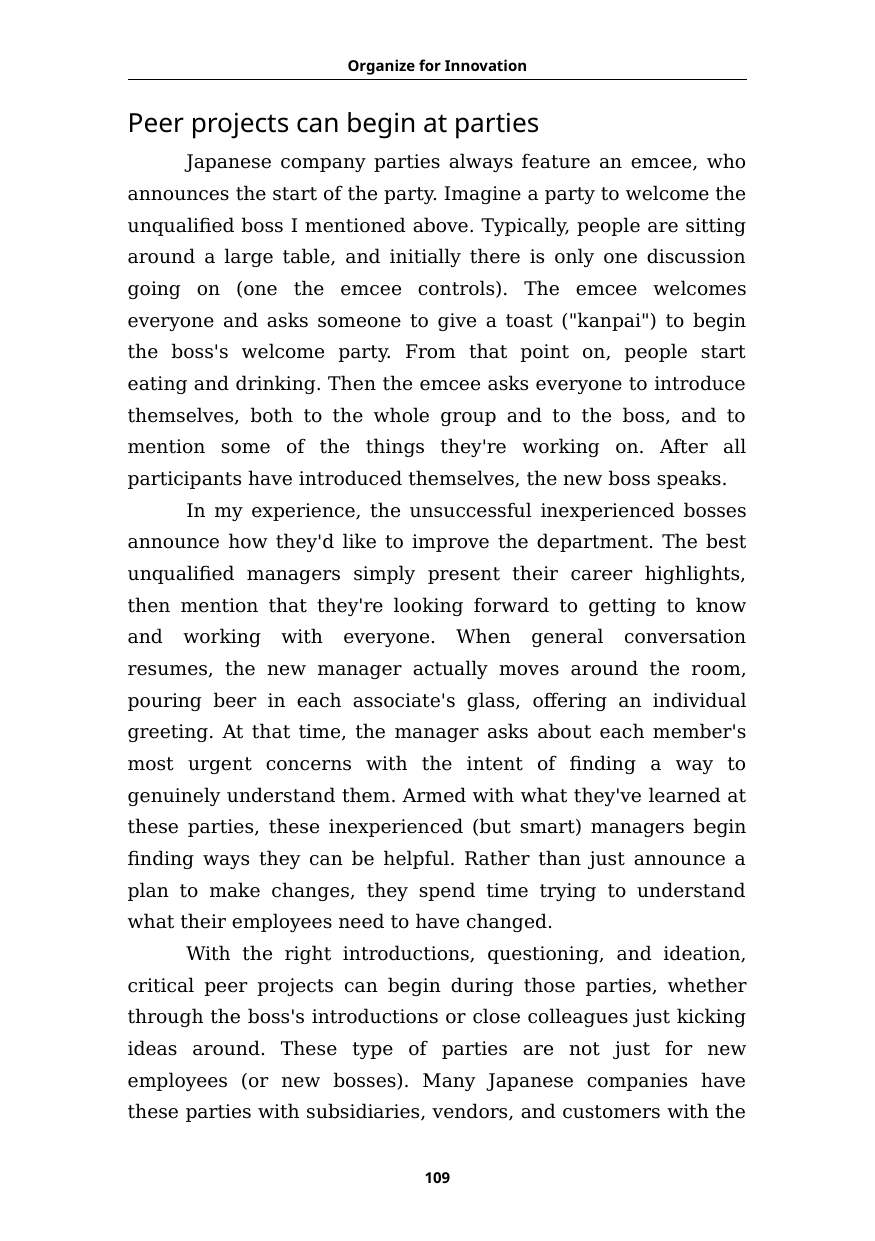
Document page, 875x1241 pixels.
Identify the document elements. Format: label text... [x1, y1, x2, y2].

subtitle Peer projects can begin at parties [127, 109, 747, 139]
text Japanese company parties always feature an emcee, who announces the start of the party. Imagine a party to welcome the unqualified boss I mentioned above. Typically, people are sitting around a large table, and initially there is only one discussion going on (one the emcee controls). The emcee welcomes everyone and asks someone to give a toast ("kanpai") to begin the boss's welcome party. From that point on, people start eating and drinking. Then the emcee asks everyone to introduce themselves, both to the whole group and to the boss, and to mention some of the things they're working on. After all participants have introduced themselves, the new boss speaks. [127, 152, 747, 490]
text With the right introductions, questioning, and ideation, critical peer projects can begin during those parties, whether through the boss's introductions or close colleagues just kicking ideas around. These type of parties are not just for new employees (or new bosses). Many Japanese companies have these parties with subsidiaries, vendors, and customers with the [127, 943, 747, 1123]
text In my experience, the unsuccessful inexperienced bosses announce how they'd like to improve the department. The best unqualified managers simply present their career highlights, then mention that they're looking forward to getting to know and working with everyone. When general conversation resumes, the new manager actually moves around the room, pouring beer in each associate's glass, offering an individual greeting. At that time, the manager asks about each member's most urgent concerns with the intent of finding a way to genuinely understand them. Armed with what they've learned at these parties, these inexperienced (but smart) managers begin finding ways they can be helpful. Rather than just announce a plan to make changes, they spend time trying to understand what their employees need to have changed. [127, 500, 747, 933]
